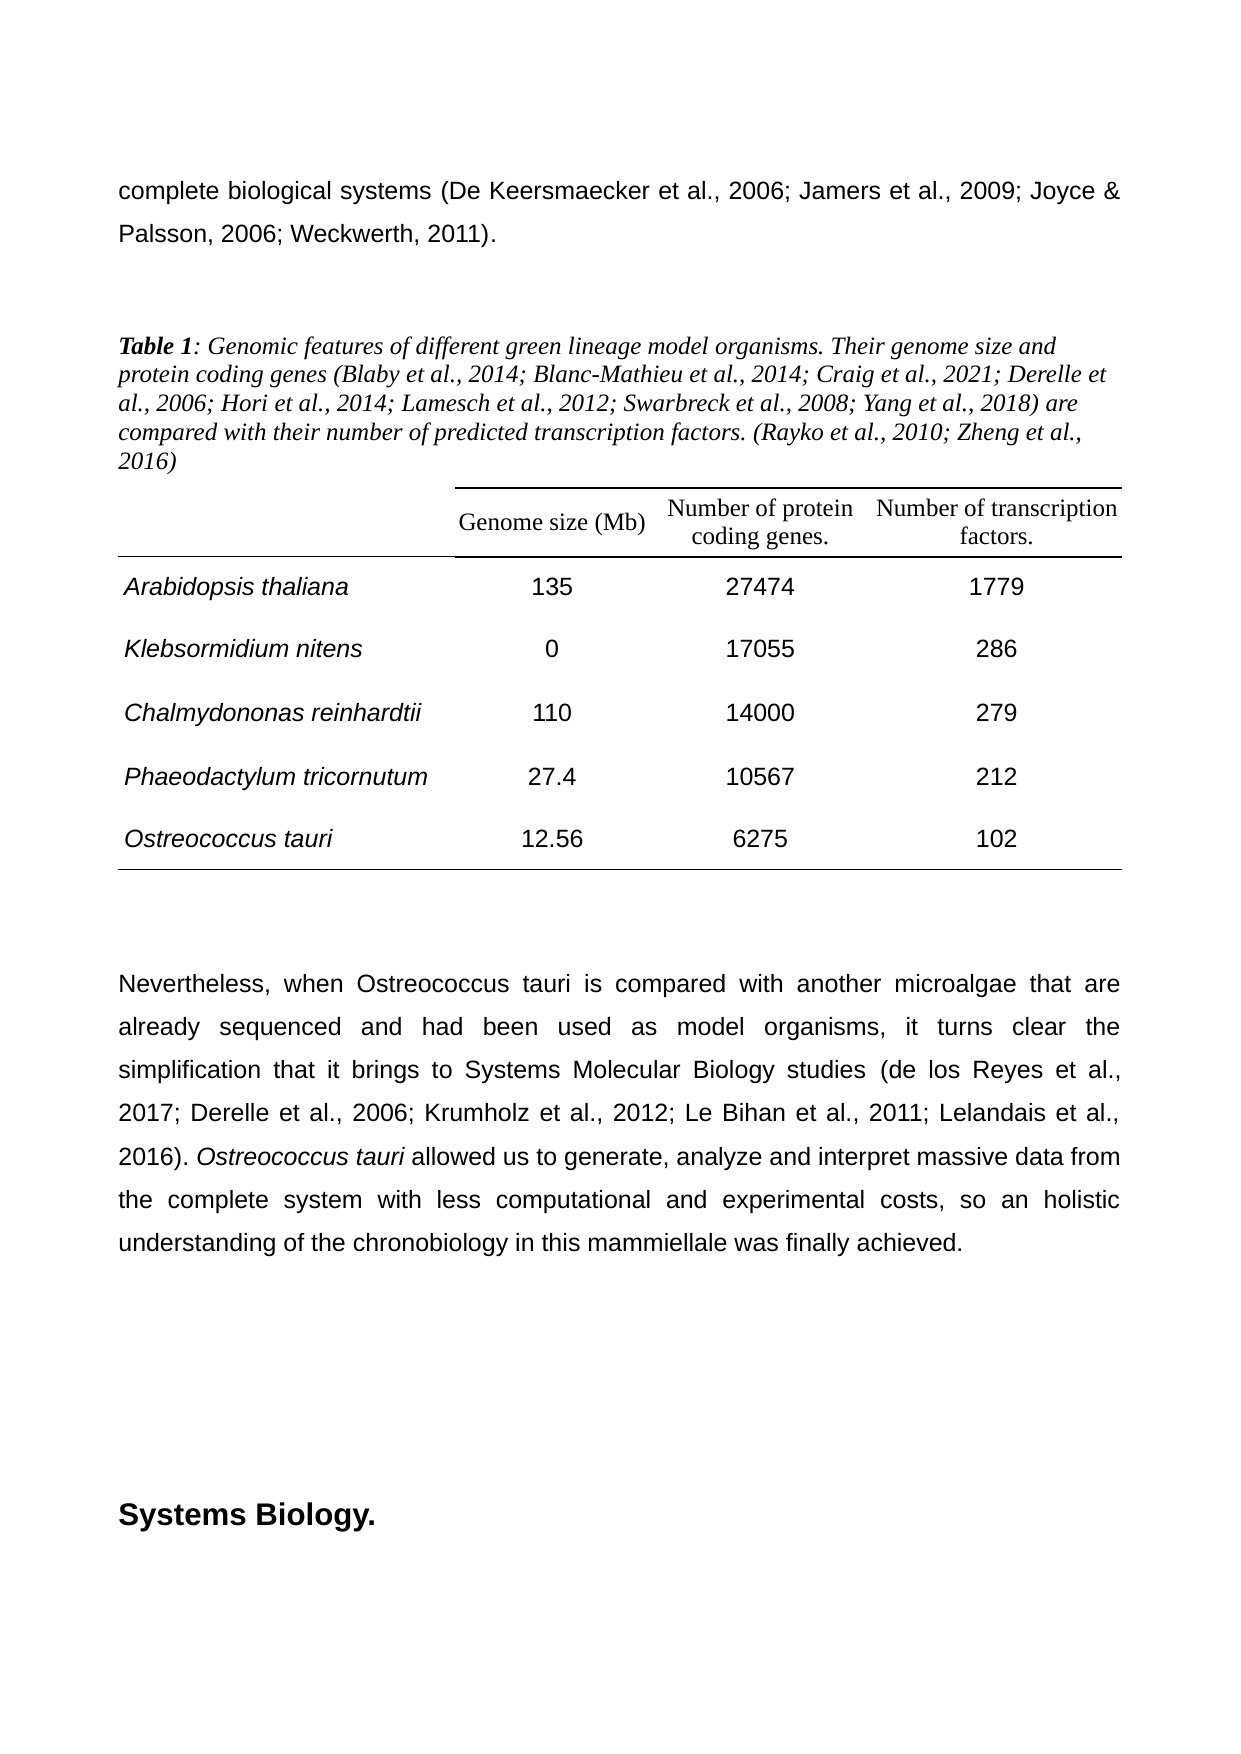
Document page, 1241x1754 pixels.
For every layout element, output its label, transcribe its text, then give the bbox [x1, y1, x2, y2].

subtitle Systems Biology. [118, 1496, 1122, 1531]
table_header Number of protein coding genes. [649, 489, 871, 556]
table_cell 12.56 [455, 808, 649, 869]
table_header Genome size (Mb) [455, 489, 649, 556]
table_cell 135 [455, 558, 649, 616]
table_cell Chalmydononas reinhardtii [118, 680, 455, 744]
table_cell 279 [871, 680, 1122, 744]
table_cell 110 [455, 680, 649, 744]
table_cell 102 [871, 808, 1122, 869]
table_cell 27474 [649, 558, 871, 616]
table_cell 212 [871, 744, 1122, 808]
table_cell Klebsormidium nitens [118, 616, 455, 680]
table_cell 10567 [649, 744, 871, 808]
text complete biological systems (De Keersmaecker et al., 2006; Jamers et al., 2009; Joyce & Palsson, 2006; Weckwerth, 2011)⁠. [118, 176, 1122, 248]
table_cell Ostreococcus tauri [118, 808, 455, 869]
text Table 1: Genomic features of different green lineage model organisms. Their genome size and protein coding genes (Blaby et al., 2014; Blanc-Mathieu et al., 2014; Craig et al., 2021; Derelle et al., 2006; Hori et al., 2014; Lamesch et al., 2012; Swarbreck et al., 2008; Yang et al., 2018)⁠ are compared with their number of predicted transcription factors. (Rayko et al., 2010; Zheng et al., 2016)⁠ [118, 331, 1122, 474]
table_header [118, 487, 455, 556]
text Nevertheless, when Ostreococcus tauri is compared with another microalgae that are already sequenced and had been used as model organisms, it turns clear the simplification that it brings to Systems Molecular Biology studies (de los Reyes et al., 2017; Derelle et al., 2006; Krumholz et al., 2012; Le Bihan et al., 2011; Lelandais et al., 2016)⁠. Ostreococcus tauri allowed us to generate, analyze and interpret massive data from the complete system with less computational and experimental costs, so an holistic understanding of the chronobiology in this mammiellale was finally achieved. [118, 969, 1122, 1257]
table_cell 0 [455, 616, 649, 680]
table_header Number of transcription factors. [871, 489, 1122, 556]
table_cell 14000 [649, 680, 871, 744]
table_cell 17055 [649, 616, 871, 680]
table_cell 1779 [871, 558, 1122, 616]
table_cell 27.4 [455, 744, 649, 808]
table_cell Phaeodactylum tricornutum [118, 744, 455, 808]
table_cell 6275 [649, 808, 871, 869]
table_cell Arabidopsis thaliana [118, 557, 455, 616]
table_cell 286 [871, 616, 1122, 680]
